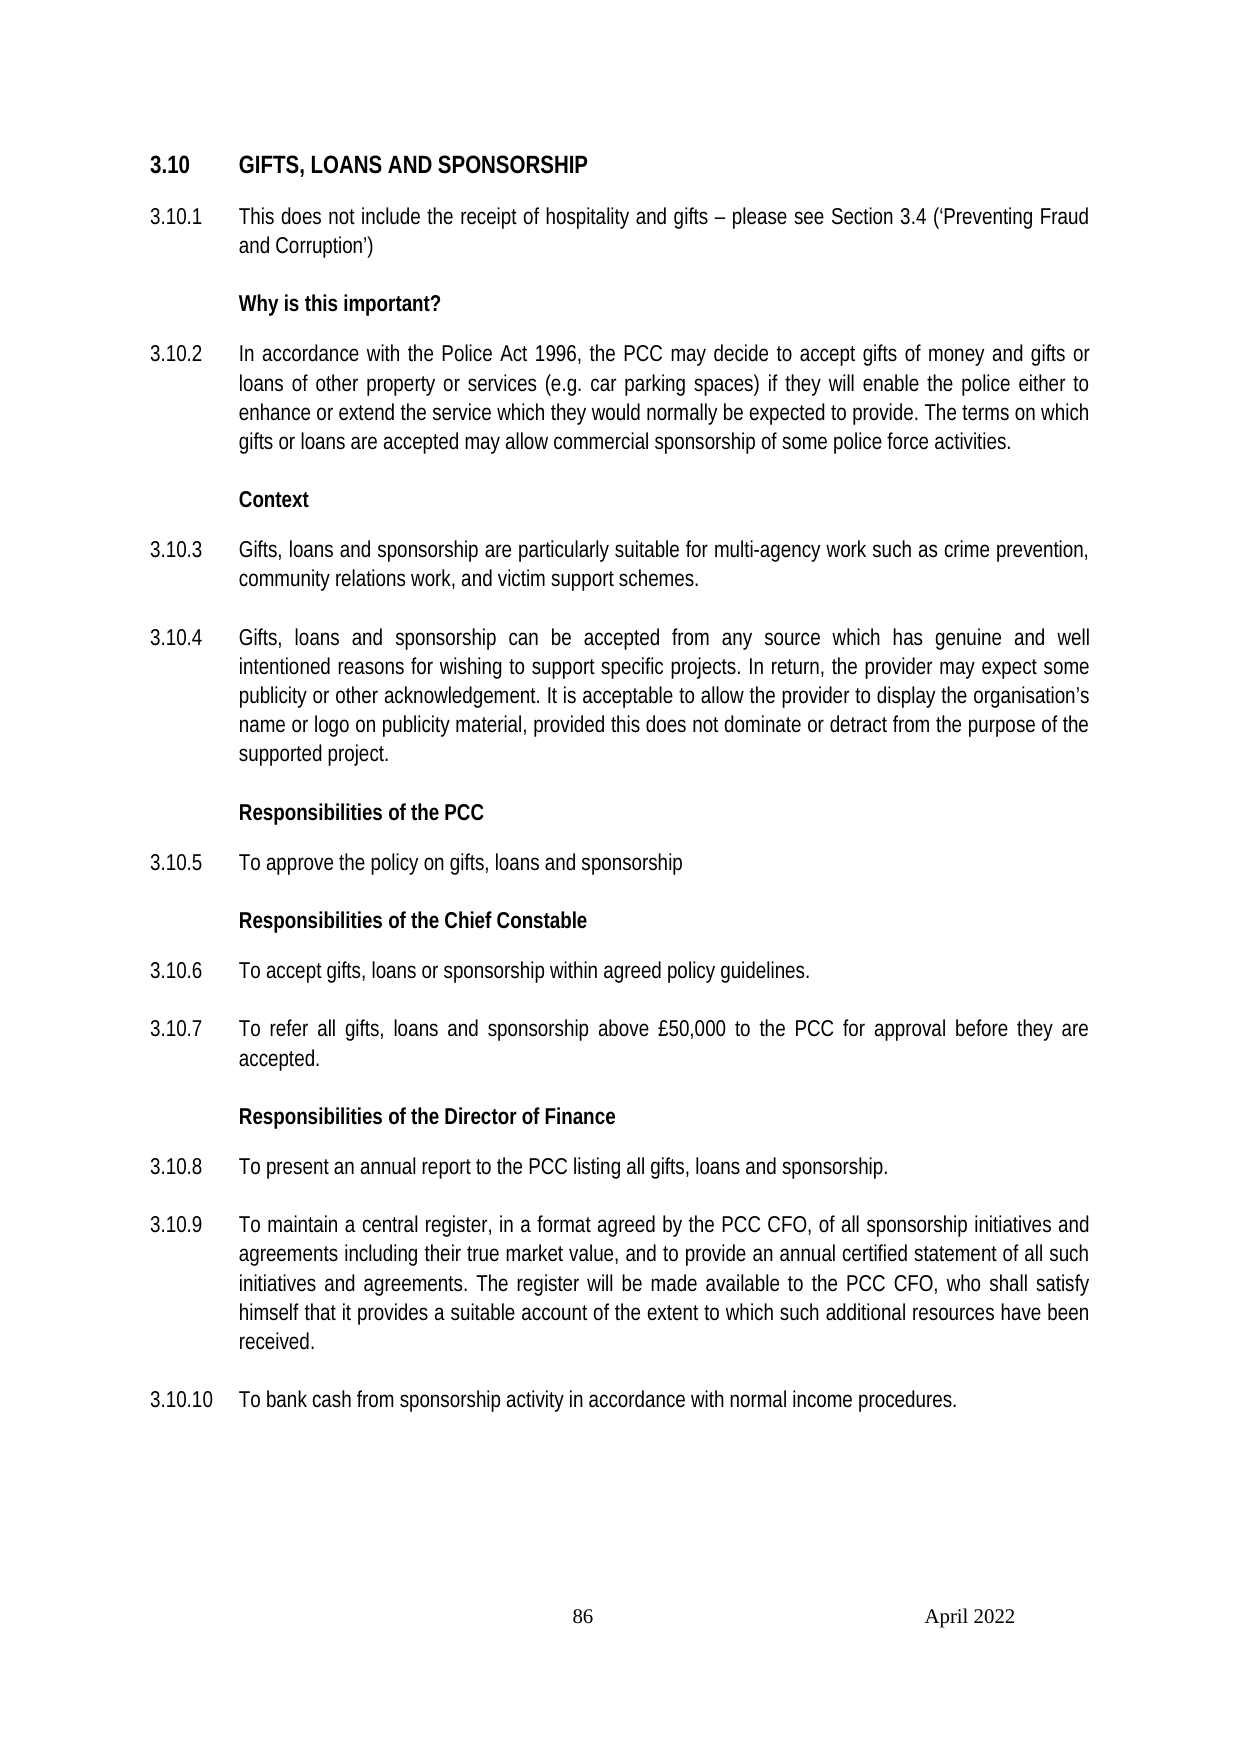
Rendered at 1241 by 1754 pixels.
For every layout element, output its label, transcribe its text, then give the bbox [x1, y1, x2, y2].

text Why is this important? [150, 287, 1090, 317]
list This does not include the receipt of hospitality and gifts – please see Section 3.4 (‘Preventing Fraud and Corruption’) [150, 200, 1090, 258]
list In accordance with the Police Act 1996, the PCC may decide to accept gifts of money and gifts or loans of other property or services (e.g. car parking spaces) if they will enable the police either to enhance or extend the service which they would normally be expected to provide. The terms on which gifts or loans are accepted may allow commercial sponsorship of some police force activities. [150, 337, 1090, 454]
list To maintain a central register, in a format agreed by the PCC CFO, of all sponsorship initiatives and agreements including their true market value, and to provide an annual certified statement of all such initiatives and agreements. The register will be made available to the PCC CFO, who shall satisfy himself that it provides a suitable account of the extent to which such additional resources have been received. [150, 1208, 1090, 1354]
text Responsibilities of the PCC [150, 796, 1090, 825]
list To bank cash from sponsorship activity in accordance with normal income procedures. [150, 1383, 1090, 1412]
list To accept gifts, loans or sponsorship within agreed policy guidelines. [150, 954, 1090, 983]
text Context [150, 483, 1090, 512]
list To refer all gifts, loans and sponsorship above £50,000 to the PCC for approval before they are accepted. [150, 1012, 1090, 1071]
list Gifts, loans and sponsorship are particularly suitable for multi-agency work such as crime prevention, community relations work, and victim support schemes. [150, 533, 1090, 592]
list Gifts, loans and sponsorship can be accepted from any source which has genuine and well intentioned reasons for wishing to support specific projects. In return, the provider may expect some publicity or other acknowledgement. It is acceptable to allow the provider to display the organisation’s name or logo on publicity material, provided this does not dominate or detract from the purpose of the supported project. [150, 621, 1090, 767]
text Responsibilities of the Chief Constable [150, 904, 1090, 933]
text 3.10 GIFTS, LOANS AND SPONSORSHIP [150, 150, 1090, 179]
list To approve the policy on gifts, loans and sponsorship [150, 846, 1090, 875]
text Responsibilities of the Director of Finance [150, 1100, 1090, 1129]
list To present an annual report to the PCC listing all gifts, loans and sponsorship. [150, 1150, 1090, 1179]
